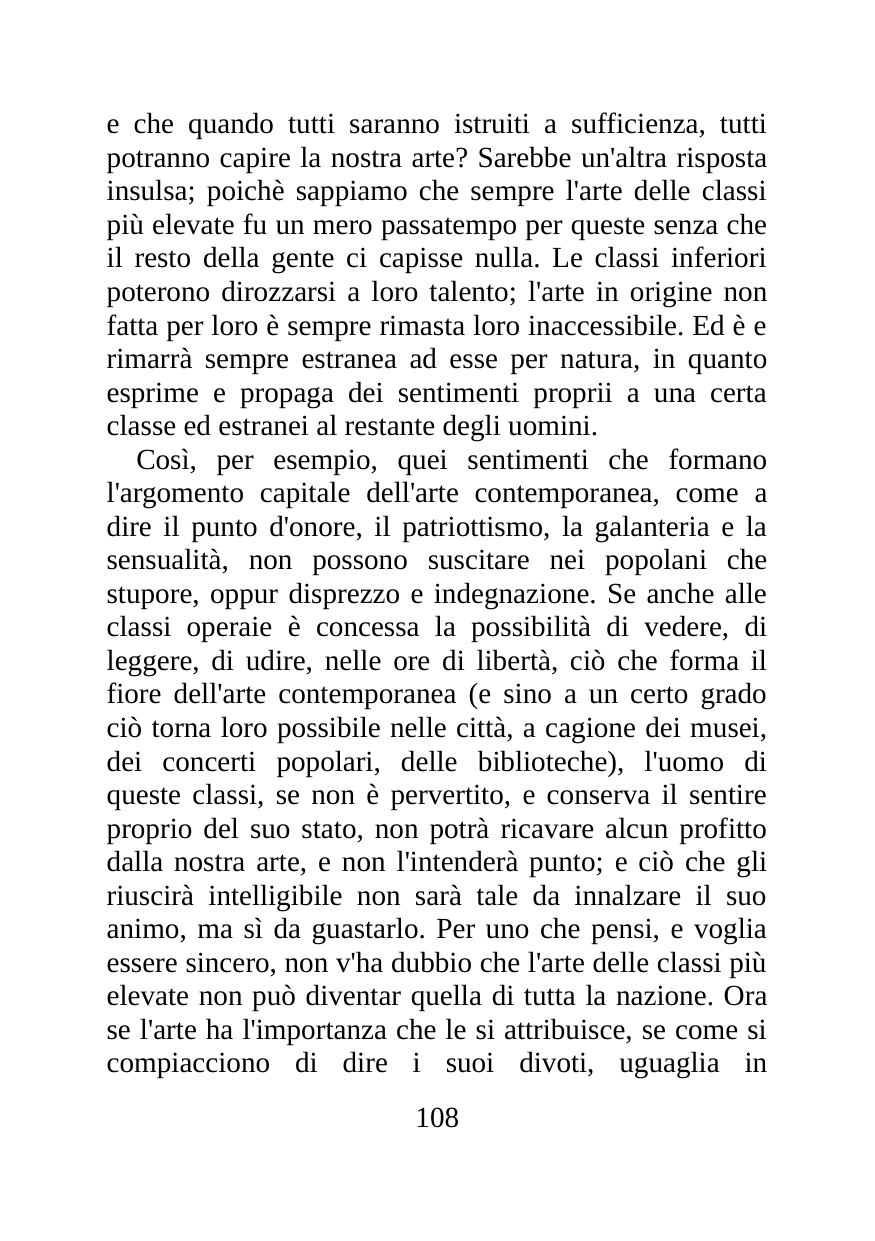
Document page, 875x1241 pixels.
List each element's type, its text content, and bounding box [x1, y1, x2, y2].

text Così, per esempio, quei sentimenti che formano l'argomento capitale dell'arte contemporanea, come a dire il punto d'onore, il patriottismo, la galanteria e la sensualità, non possono suscitare nei popolani che stupore, oppur disprezzo e indegnazione. Se anche alle classi operaie è concessa la possibilità di vedere, di leggere, di udire, nelle ore di libertà, ciò che forma il fiore dell'arte contemporanea (e sino a un certo grado ciò torna loro possibile nelle città, a cagione dei musei, dei concerti popolari, delle biblioteche), l'uomo di queste classi, se non è pervertito, e conserva il sentire proprio del suo stato, non potrà ricavare alcun profitto dalla nostra arte, e non l'intenderà punto; e ciò che gli riuscirà intelligibile non sarà tale da innalzare il suo animo, ma sì da guastarlo. Per uno che pensi, e voglia essere sincero, non v'ha dubbio che l'arte delle classi più elevate non può diventar quella di tutta la nazione. Ora se l'arte ha l'importanza che le si attribuisce, se come si compiacciono di dire i suoi divoti, uguaglia in [106, 442, 768, 1079]
text e che quando tutti saranno istruiti a sufficienza, tutti potranno capire la nostra arte? Sarebbe un'altra risposta insulsa; poichè sappiamo che sempre l'arte delle classi più elevate fu un mero passatempo per queste senza che il resto della gente ci capisse nulla. Le classi inferiori poterono dirozzarsi a loro talento; l'arte in origine non fatta per loro è sempre rimasta loro inaccessibile. Ed è e rimarrà sempre estranea ad esse per natura, in quanto esprime e propaga dei sentimenti proprii a una certa classe ed estranei al restante degli uomini. [106, 106, 768, 442]
